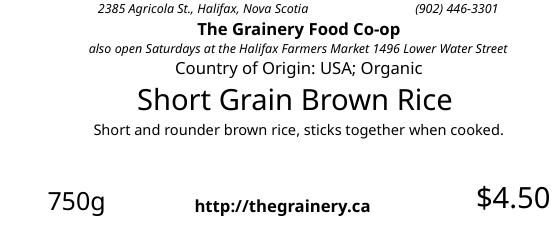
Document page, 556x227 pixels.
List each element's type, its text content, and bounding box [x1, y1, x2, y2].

table_cell 750g [47, 175, 149, 217]
table_header 2385 Agricola St., Halifax, Nova Scotia (902) 446-3301 The Grainery Food Co-op also open Saturdays at the Halifax Farmers Market 1496 Lower Water Street [47, 0, 550, 57]
table_cell $4.50 [415, 175, 550, 217]
table_cell http://thegrainery.ca [149, 175, 415, 217]
table_cell Country of Origin: USA; Organic Short Grain Brown Rice Short and rounder brown rice, sticks together when cooked. [47, 57, 550, 175]
